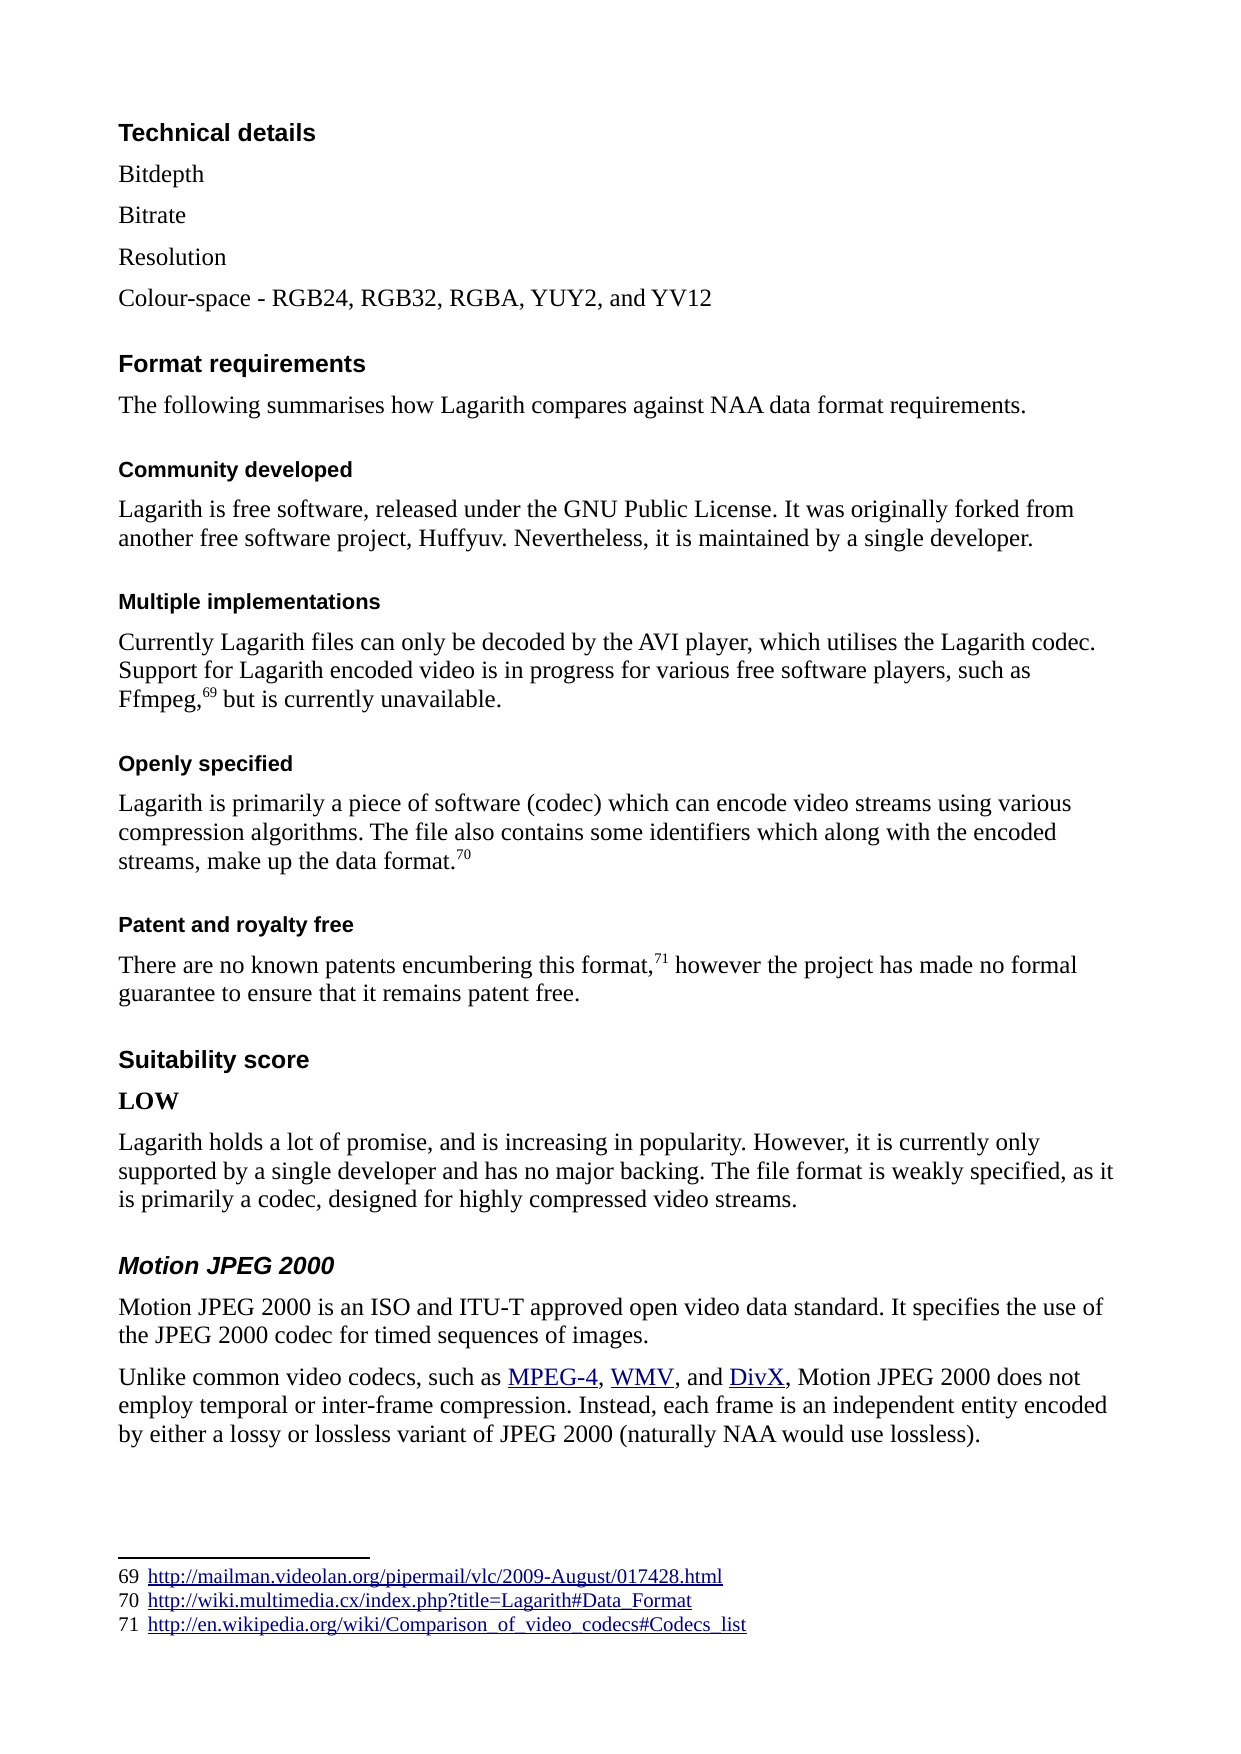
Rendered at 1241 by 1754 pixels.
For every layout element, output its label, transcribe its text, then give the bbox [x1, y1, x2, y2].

text Resolution [118, 242, 1122, 270]
subtitle Multiple implementations [118, 589, 1122, 614]
text LOW [118, 1086, 1122, 1114]
subtitle Suitability score [118, 1045, 1122, 1073]
text Bitdepth [118, 159, 1122, 188]
text Currently Lagarith files can only be decoded by the AVI player, which utilises the Lagarith codec. Support for Lagarith encoded video is in progress for various free software players, such as Ffmpeg, but is currently unavailable. [118, 627, 1122, 713]
text Colour-space - RGB24, RGB32, RGBA, YUY2, and YV12 [118, 283, 1122, 312]
subtitle Community developed [118, 456, 1122, 482]
subtitle Motion JPEG 2000 [118, 1251, 1122, 1279]
subtitle Openly specified [118, 751, 1122, 776]
text http://en.wikipedia.org/wiki/Comparison_of_video_codecs#Codecs_list [118, 1612, 1122, 1636]
text Unlike common video codecs, such as MPEG-4, WMV, and DivX, Motion JPEG 2000 does not employ temporal or inter-frame compression. Instead, each frame is an independent entity encoded by either a lossy or lossless variant of JPEG 2000 (naturally NAA would use lossless). [118, 1362, 1122, 1448]
text The following summarises how Lagarith compares against NAA data format requirements. [118, 390, 1122, 419]
text Lagarith holds a lot of promise, and is increasing in popularity. However, it is currently only supported by a single developer and has no major backing. The file format is weakly specified, as it is primarily a codec, designed for highly compressed video streams. [118, 1127, 1122, 1213]
text http://mailman.videolan.org/pipermail/vlc/2009-August/017428.html [118, 1564, 1122, 1588]
text http://wiki.multimedia.cx/index.php?title=Lagarith#Data_Format [118, 1588, 1122, 1612]
text Motion JPEG 2000 is an ISO and ITU-T approved open video data standard. It specifies the use of the JPEG 2000 codec for timed sequences of images. [118, 1292, 1122, 1349]
text Bitrate [118, 200, 1122, 229]
subtitle Patent and royalty free [118, 912, 1122, 937]
text Lagarith is free software, released under the GNU Public License. It was originally forked from another free software project, Huffyuv. Nevertheless, it is maintained by a single developer. [118, 494, 1122, 552]
subtitle Format requirements [118, 349, 1122, 378]
text There are no known patents encumbering this format, however the project has made no formal guarantee to ensure that it remains patent free. [118, 950, 1122, 1007]
text Lagarith is primarily a piece of software (codec) which can encode video streams using various compression algorithms. The file also contains some identifiers which along with the encoded streams, make up the data format. [118, 788, 1122, 874]
subtitle Technical details [118, 118, 1122, 147]
